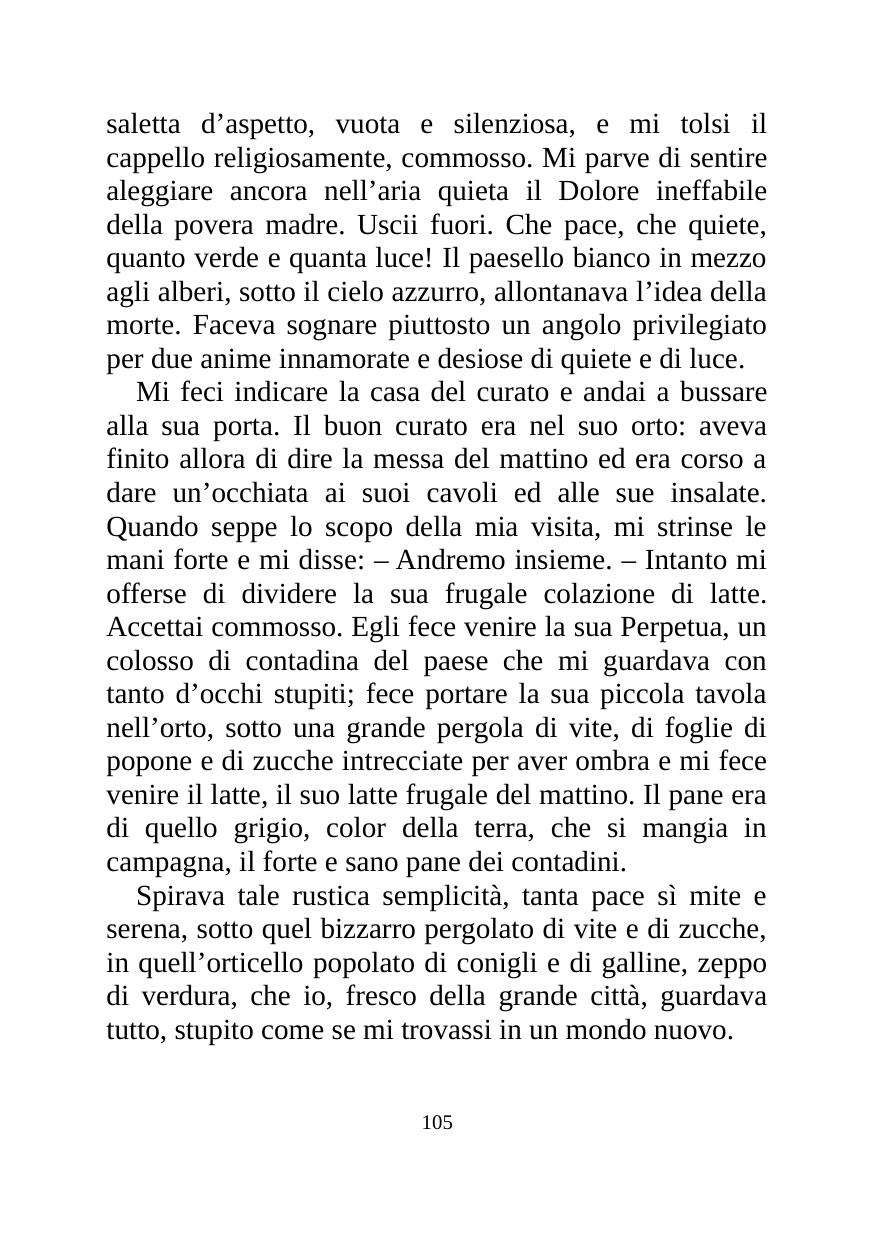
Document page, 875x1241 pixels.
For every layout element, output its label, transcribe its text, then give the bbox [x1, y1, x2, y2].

text saletta d’aspetto, vuota e silenziosa, e mi tolsi il cappello religiosamente, commosso. Mi parve di sentire aleggiare ancora nell’aria quieta il Dolore ineffabile della povera madre. Uscii fuori. Che pace, che quiete, quanto verde e quanta luce! Il paesello bianco in mezzo agli alberi, sotto il cielo azzurro, allontanava l’idea della morte. Faceva sognare piuttosto un angolo privilegiato per due anime innamorate e desiose di quiete e di luce. [106, 106, 768, 374]
text Spirava tale rustica semplicità, tanta pace sì mite e serena, sotto quel bizzarro pergolato di vite e di zucche, in quell’orticello popolato di conigli e di galline, zeppo di verdura, che io, fresco della grande città, guardava tutto, stupito come se mi trovassi in un mondo nuovo. [106, 878, 768, 1045]
text Mi feci indicare la casa del curato e andai a bussare alla sua porta. Il buon curato era nel suo orto: aveva finito allora di dire la messa del mattino ed era corso a dare un’occhiata ai suoi cavoli ed alle sue insalate. Quando seppe lo scopo della mia visita, mi strinse le mani forte e mi disse: – Andremo insieme. – Intanto mi offerse di dividere la sua frugale colazione di latte. Accettai commosso. Egli fece venire la sua Perpetua, un colosso di contadina del paese che mi guardava con tanto d’occhi stupiti; fece portare la sua piccola tavola nell’orto, sotto una grande pergola di vite, di foglie di popone e di zucche intrecciate per aver ombra e mi fece venire il latte, il suo latte frugale del mattino. Il pane era di quello grigio, color della terra, che si mangia in campagna, il forte e sano pane dei contadini. [106, 374, 768, 878]
